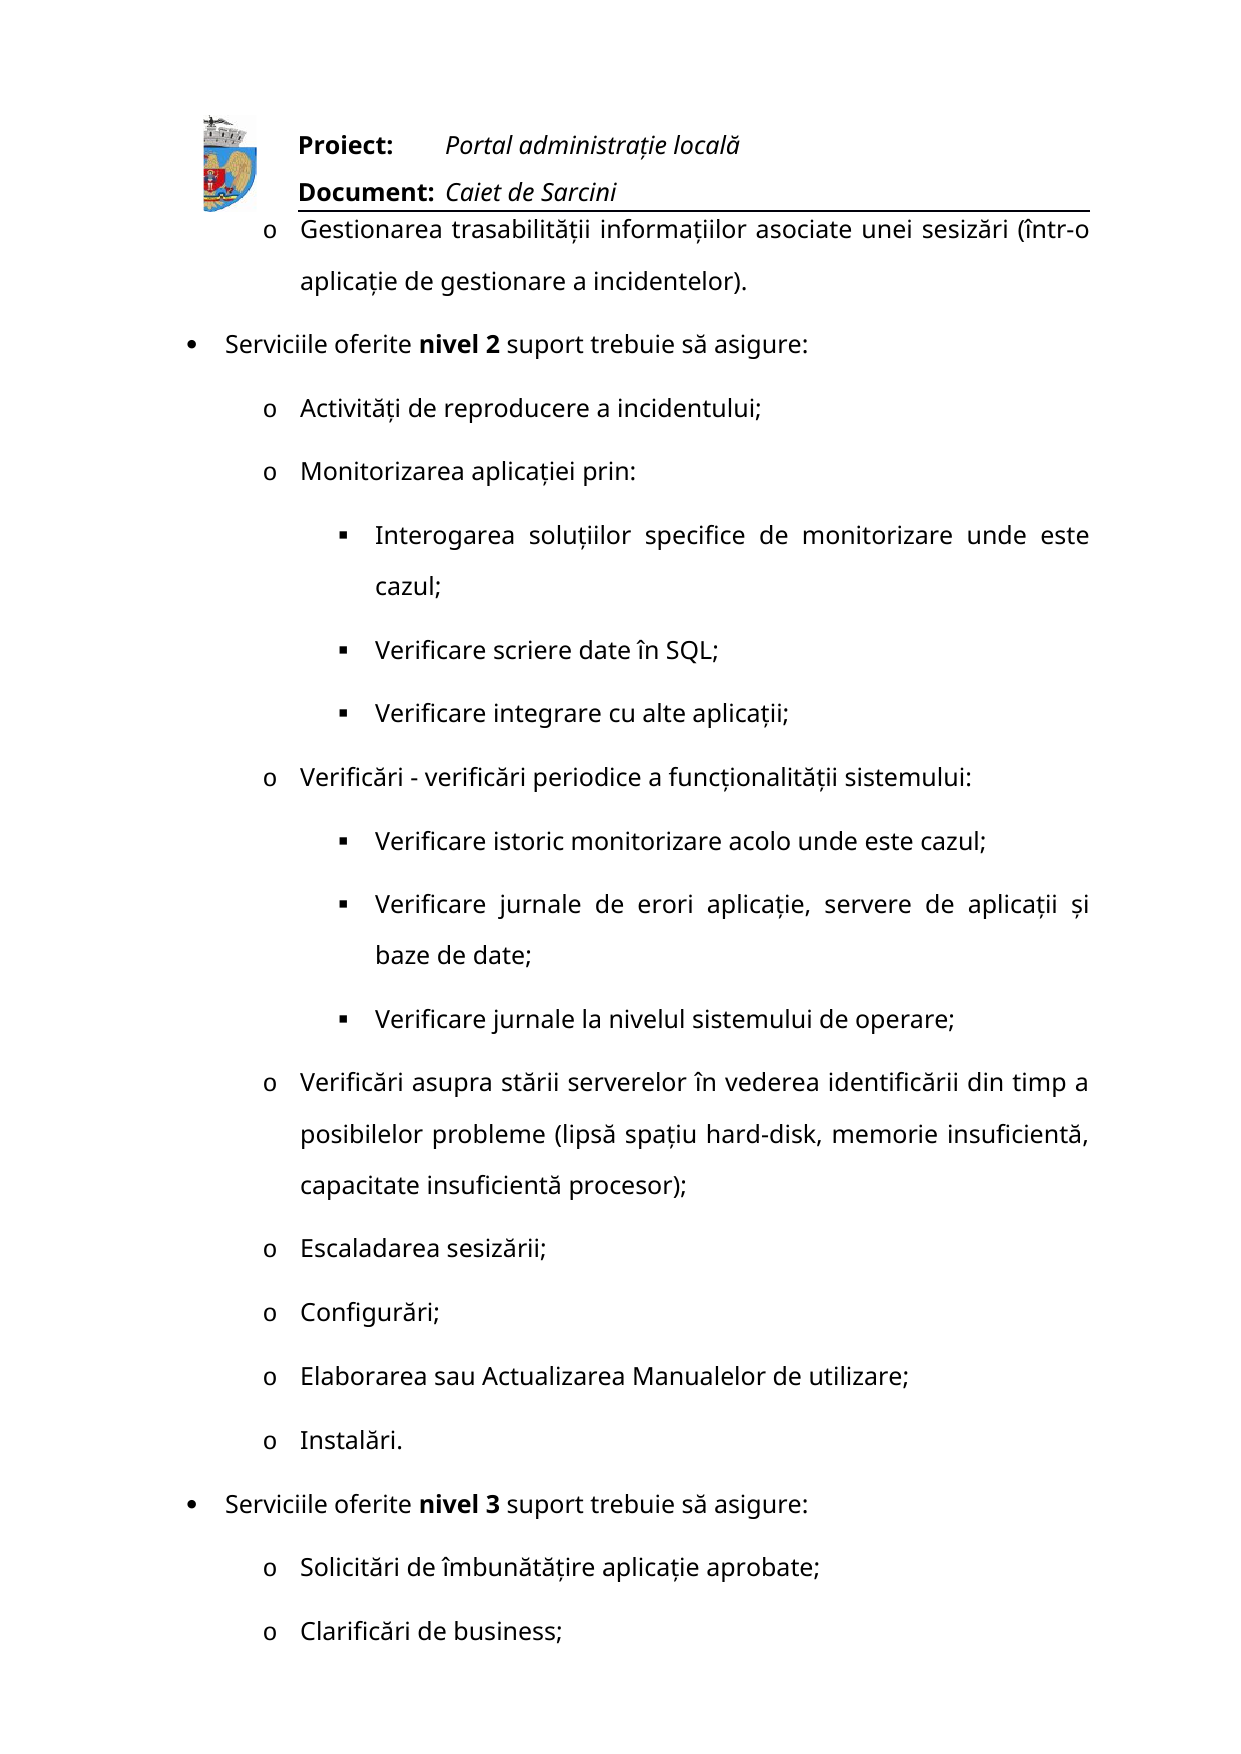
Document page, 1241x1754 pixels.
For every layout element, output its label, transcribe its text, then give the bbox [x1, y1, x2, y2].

list Instalări. [262, 1422, 1090, 1457]
list Gestionarea trasabilității informațiilor asociate unei sesizări (într-o aplicație de gestionare a incidentelor). [262, 212, 1090, 297]
list Monitorizarea aplicației prin: [262, 454, 1090, 488]
list Escaladarea sesizării; [262, 1231, 1090, 1265]
list Verificări - verificări periodice a funcționalității sistemului: [262, 759, 1090, 794]
list Solicitări de îmbunătățire aplicație aprobate; [262, 1550, 1090, 1584]
list Verificare istoric monitorizare acolo unde este cazul; [337, 823, 1090, 857]
list Verificare jurnale la nivelul sistemului de operare; [337, 1002, 1090, 1036]
list Serviciile oferite nivel 2 suport trebuie să asigure: [187, 327, 1090, 361]
list Verificări asupra stării serverelor în vederea identificării din timp a posibilelor probleme (lipsă spațiu hard-disk, memorie insuficientă, capacitate insuficientă procesor); [262, 1065, 1090, 1201]
list Clarificări de business; [262, 1614, 1090, 1648]
list Elaborarea sau Actualizarea Manualelor de utilizare; [262, 1359, 1090, 1393]
list Configurări; [262, 1295, 1090, 1329]
list Verificare scriere date în SQL; [337, 632, 1090, 667]
list Verificare integrare cu alte aplicații; [337, 696, 1090, 730]
list Activități de reproducere a incidentului; [262, 390, 1090, 424]
list Verificare jurnale de erori aplicație, servere de aplicații și baze de date; [337, 887, 1090, 972]
list Interogarea soluțiilor specifice de monitorizare unde este cazul; [337, 518, 1090, 603]
list Serviciile oferite nivel 3 suport trebuie să asigure: [187, 1486, 1090, 1520]
